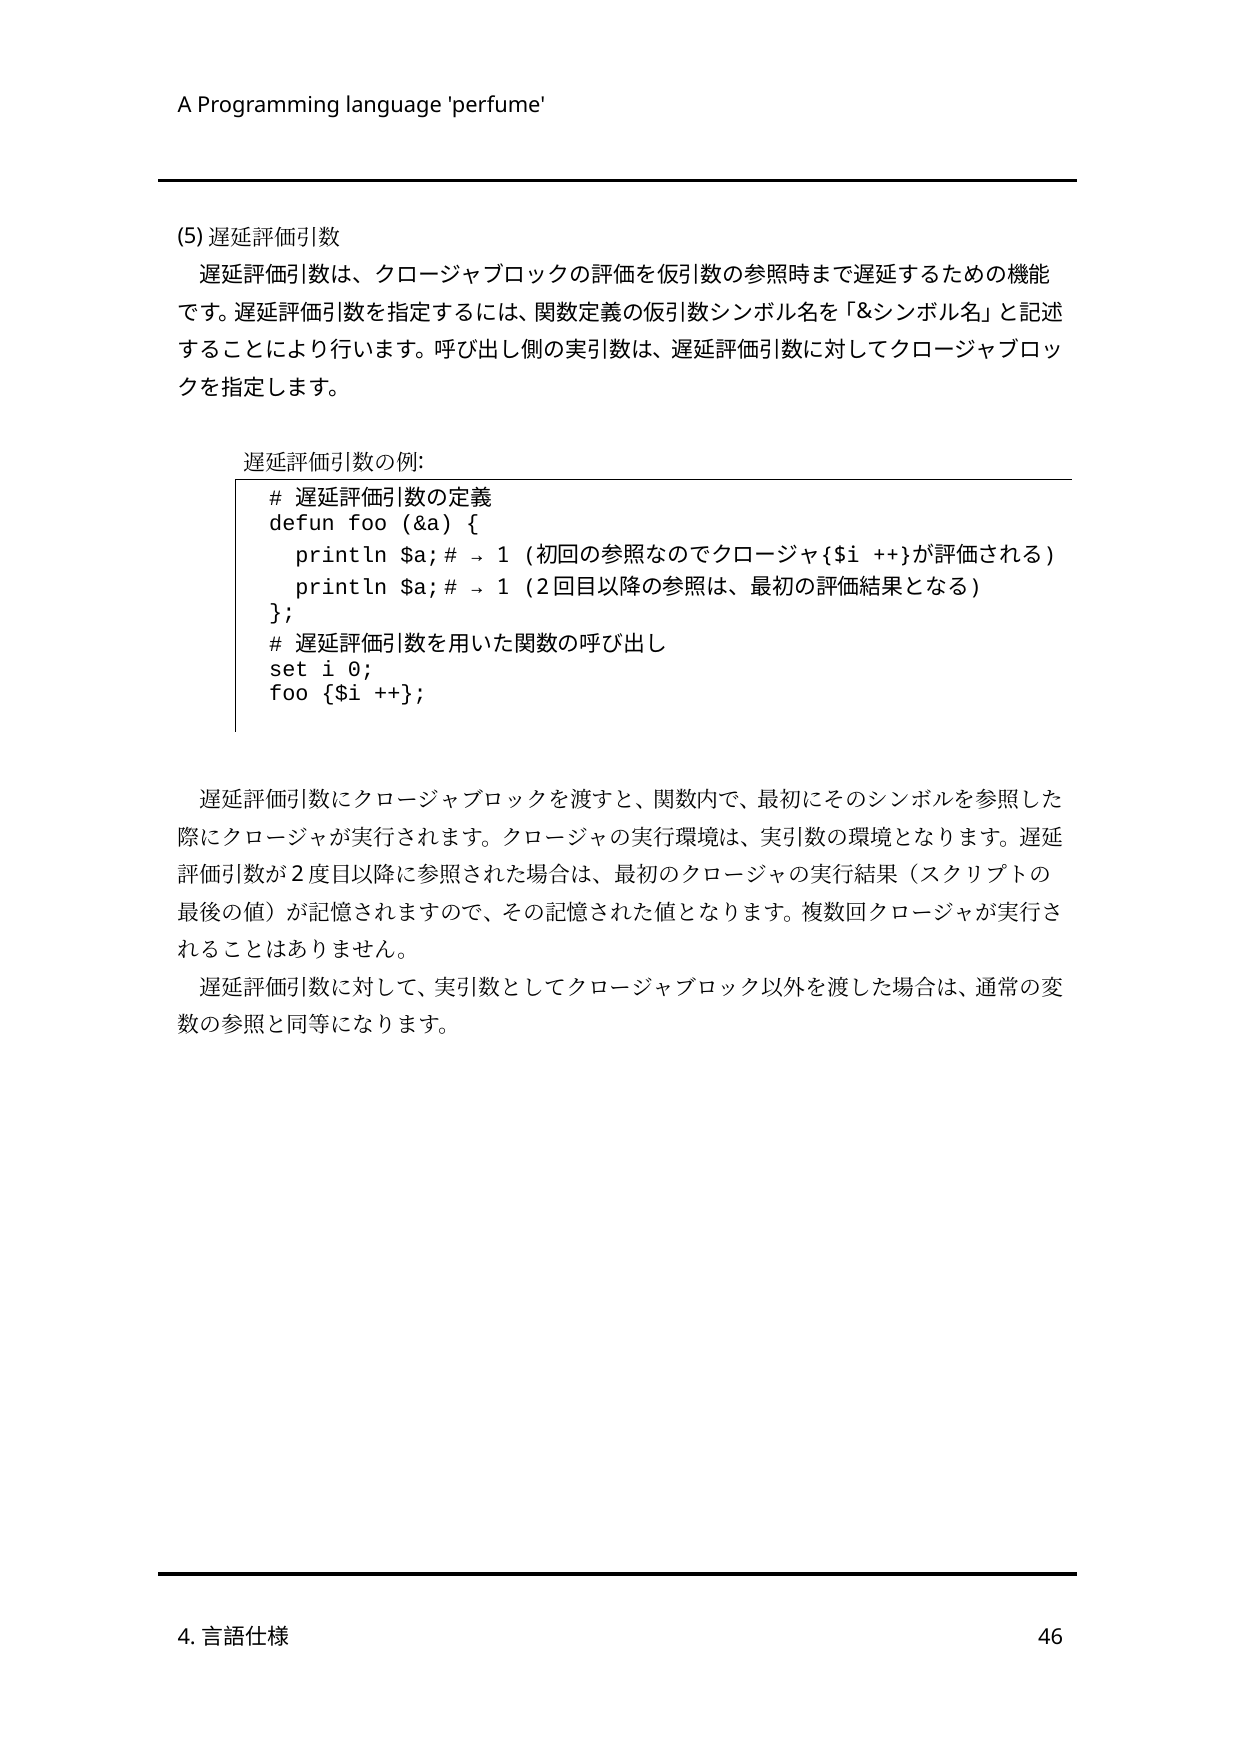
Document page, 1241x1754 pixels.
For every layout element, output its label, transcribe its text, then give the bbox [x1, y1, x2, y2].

text 遅延評価引数にクロージャブロックを渡すと、関数内で、最初にそのシンボルを参照した際にクロージャが実行されます。クロージャの実行環境は、実引数の環境となります。遅延評価引数が2度目以降に参照された場合は、最初のクロージャの実行結果（スクリプトの最後の値）が記憶されますので、その記憶された値となります。複数回クロージャが実行されることはありません。 [177, 779, 1063, 967]
text 遅延評価引数に対して、実引数としてクロージャブロック以外を渡した場合は、通常の変数の参照と同等になります。 [177, 967, 1063, 1042]
text 遅延評価引数の例: [243, 442, 1063, 479]
text (5) 遅延評価引数 [177, 217, 1063, 254]
text 遅延評価引数は、クロージャブロックの評価を仮引数の参照時まで遅延するための機能です。遅延評価引数を指定するには、関数定義の仮引数シンボル名を「&シンボル名」と記述することにより行います。呼び出し側の実引数は、遅延評価引数に対してクロージャブロックを指定します。 [177, 254, 1063, 404]
table_header # 遅延評価引数の定義 defun foo (&a) { println $a; # → 1 (初回の参照なのでクロージャ{$i ++}が評価される) println $a; # → 1 (2回目以降の参照は、最初の評価結果となる) }; # 遅延評価引数を用いた関数の呼び出し set i 0; foo {$i ++}; [236, 480, 1072, 732]
